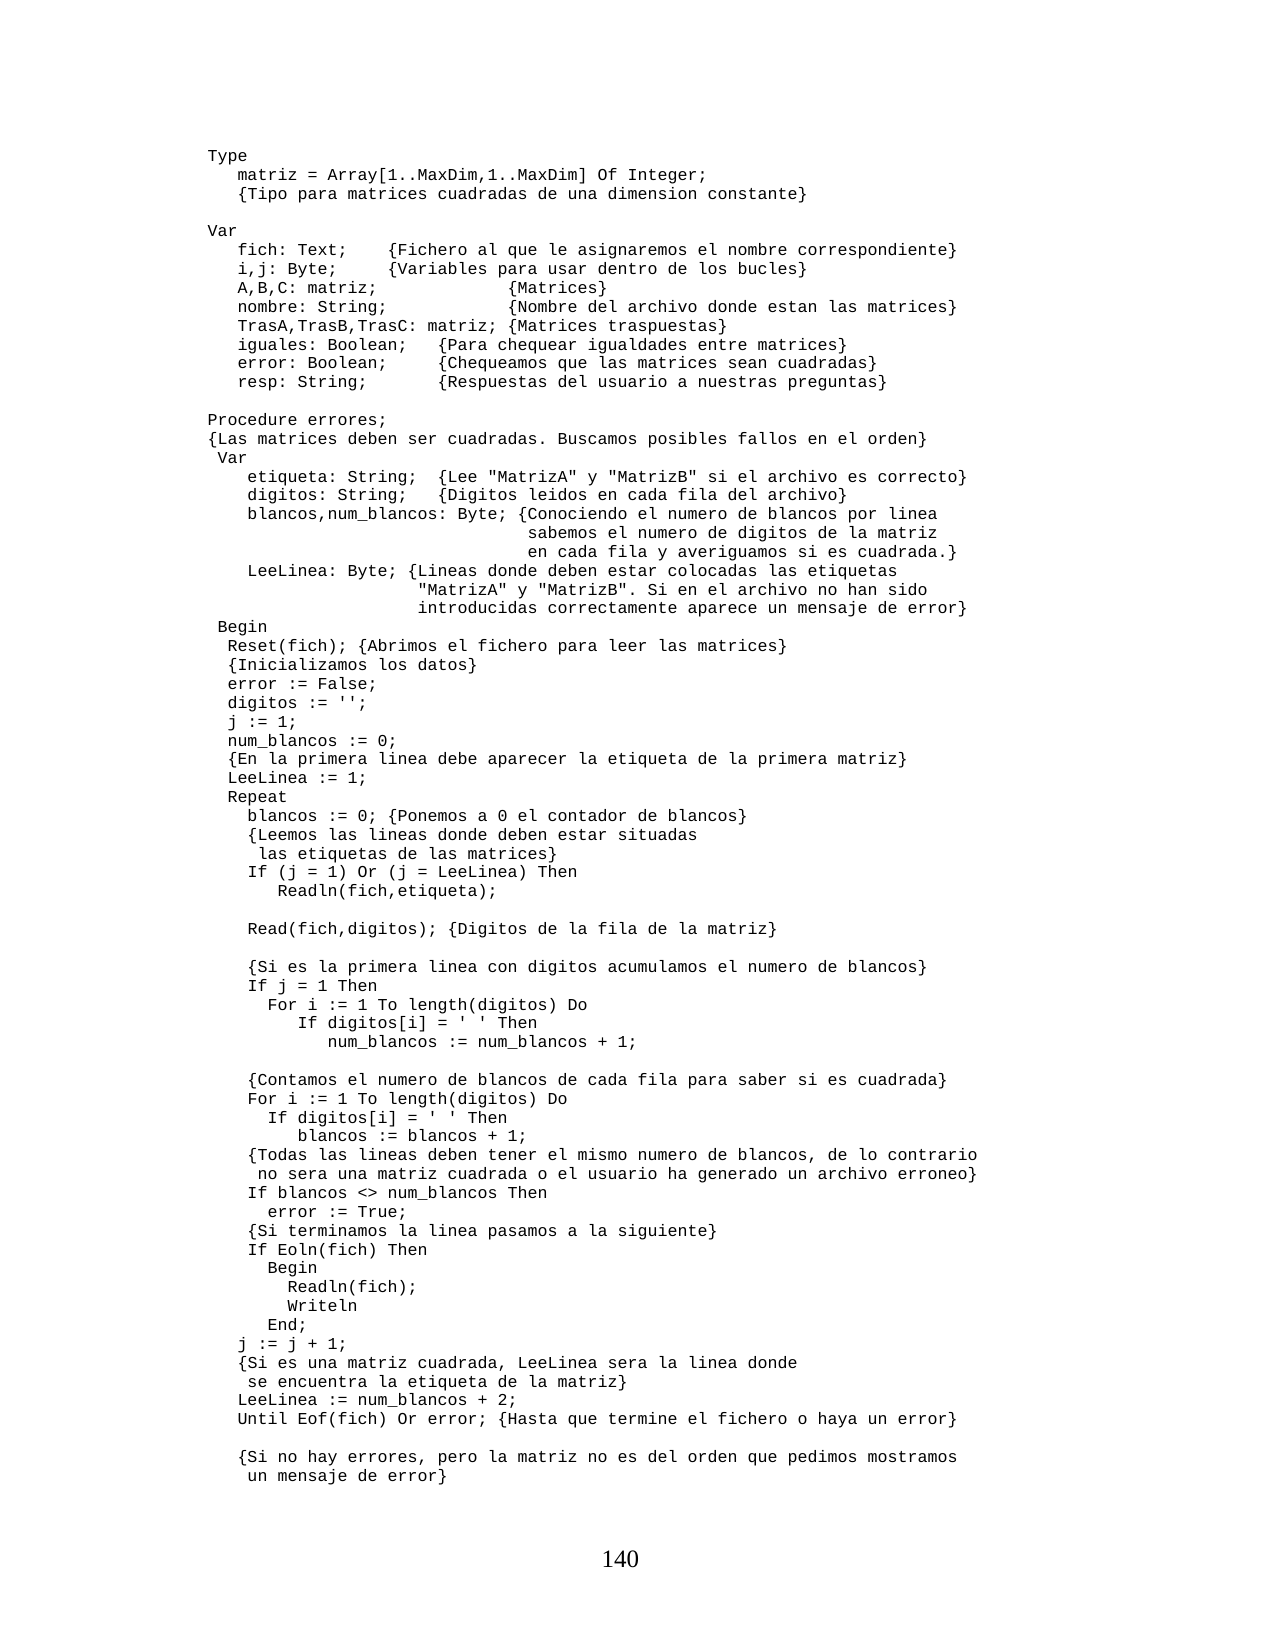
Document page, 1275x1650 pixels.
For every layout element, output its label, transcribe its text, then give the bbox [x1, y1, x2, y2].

text If blancos <> num_blancos Then [177, 1184, 1098, 1203]
text un mensaje de error} [177, 1467, 1098, 1486]
text A,B,C: matriz; {Matrices} [177, 279, 1098, 298]
text Var [177, 449, 1098, 468]
text LeeLinea := 1; [177, 770, 1098, 789]
text If j = 1 Then [177, 977, 1098, 996]
text num_blancos := num_blancos + 1; [177, 1034, 1098, 1053]
text error := False; [177, 676, 1098, 694]
text End; [177, 1317, 1098, 1335]
text Read(fich,digitos); {Digitos de la fila de la matriz} [177, 921, 1098, 939]
text {Si es la primera linea con digitos acumulamos el numero de blancos} [177, 958, 1098, 977]
text Readln(fich); [177, 1279, 1098, 1298]
text If (j = 1) Or (j = LeeLinea) Then [177, 864, 1098, 883]
text error: Boolean; {Chequeamos que las matrices sean cuadradas} [177, 355, 1098, 374]
text sabemos el numero de digitos de la matriz [177, 525, 1098, 543]
text blancos := 0; {Ponemos a 0 el contador de blancos} [177, 807, 1098, 826]
text introducidas correctamente aparece un mensaje de error} [177, 600, 1098, 619]
text num_blancos := 0; [177, 732, 1098, 751]
text etiqueta: String; {Lee "MatrizA" y "MatrizB" si el archivo es correcto} [177, 468, 1098, 487]
text {Si es una matriz cuadrada, LeeLinea sera la linea donde [177, 1354, 1098, 1373]
text Procedure errores; [177, 412, 1098, 430]
text blancos,num_blancos: Byte; {Conociendo el numero de blancos por linea [177, 506, 1098, 525]
text en cada fila y averiguamos si es cuadrada.} [177, 543, 1098, 562]
text j := j + 1; [177, 1335, 1098, 1354]
text Readln(fich,etiqueta); [177, 883, 1098, 902]
text Begin [177, 619, 1098, 638]
text Reset(fich); {Abrimos el fichero para leer las matrices} [177, 638, 1098, 657]
text resp: String; {Respuestas del usuario a nuestras preguntas} [177, 374, 1098, 393]
text se encuentra la etiqueta de la matriz} [177, 1373, 1098, 1392]
text no sera una matriz cuadrada o el usuario ha generado un archivo erroneo} [177, 1166, 1098, 1184]
text Begin [177, 1260, 1098, 1279]
text If digitos[i] = ' ' Then [177, 1015, 1098, 1034]
text digitos := ''; [177, 694, 1098, 713]
text j := 1; [177, 713, 1098, 732]
text {Si terminamos la linea pasamos a la siguiente} [177, 1222, 1098, 1241]
text LeeLinea := num_blancos + 2; [177, 1392, 1098, 1411]
text "MatrizA" y "MatrizB". Si en el archivo no han sido [177, 581, 1098, 600]
text error := True; [177, 1203, 1098, 1222]
text blancos := blancos + 1; [177, 1128, 1098, 1147]
text {Inicializamos los datos} [177, 657, 1098, 676]
text {Contamos el numero de blancos de cada fila para saber si es cuadrada} [177, 1071, 1098, 1090]
text {Todas las lineas deben tener el mismo numero de blancos, de lo contrario [177, 1147, 1098, 1166]
text fich: Text; {Fichero al que le asignaremos el nombre correspondiente} [177, 242, 1098, 261]
text i,j: Byte; {Variables para usar dentro de los bucles} [177, 261, 1098, 279]
text las etiquetas de las matrices} [177, 845, 1098, 864]
text For i := 1 To length(digitos) Do [177, 996, 1098, 1015]
text For i := 1 To length(digitos) Do [177, 1090, 1098, 1109]
text If Eoln(fich) Then [177, 1241, 1098, 1260]
text iguales: Boolean; {Para chequear igualdades entre matrices} [177, 336, 1098, 355]
text {En la primera linea debe aparecer la etiqueta de la primera matriz} [177, 751, 1098, 770]
text {Si no hay errores, pero la matriz no es del orden que pedimos mostramos [177, 1448, 1098, 1467]
text {Tipo para matrices cuadradas de una dimension constante} [177, 185, 1098, 204]
text Var [177, 223, 1098, 242]
text digitos: String; {Digitos leidos en cada fila del archivo} [177, 487, 1098, 506]
text Writeln [177, 1298, 1098, 1317]
text TrasA,TrasB,TrasC: matriz; {Matrices traspuestas} [177, 317, 1098, 336]
text {Las matrices deben ser cuadradas. Buscamos posibles fallos en el orden} [177, 430, 1098, 449]
text If digitos[i] = ' ' Then [177, 1109, 1098, 1128]
text LeeLinea: Byte; {Lineas donde deben estar colocadas las etiquetas [177, 562, 1098, 581]
text Repeat [177, 789, 1098, 807]
text {Leemos las lineas donde deben estar situadas [177, 826, 1098, 845]
text Type [177, 148, 1098, 166]
text nombre: String; {Nombre del archivo donde estan las matrices} [177, 298, 1098, 317]
text matriz = Array[1..MaxDim,1..MaxDim] Of Integer; [177, 166, 1098, 185]
text Until Eof(fich) Or error; {Hasta que termine el fichero o haya un error} [177, 1411, 1098, 1430]
